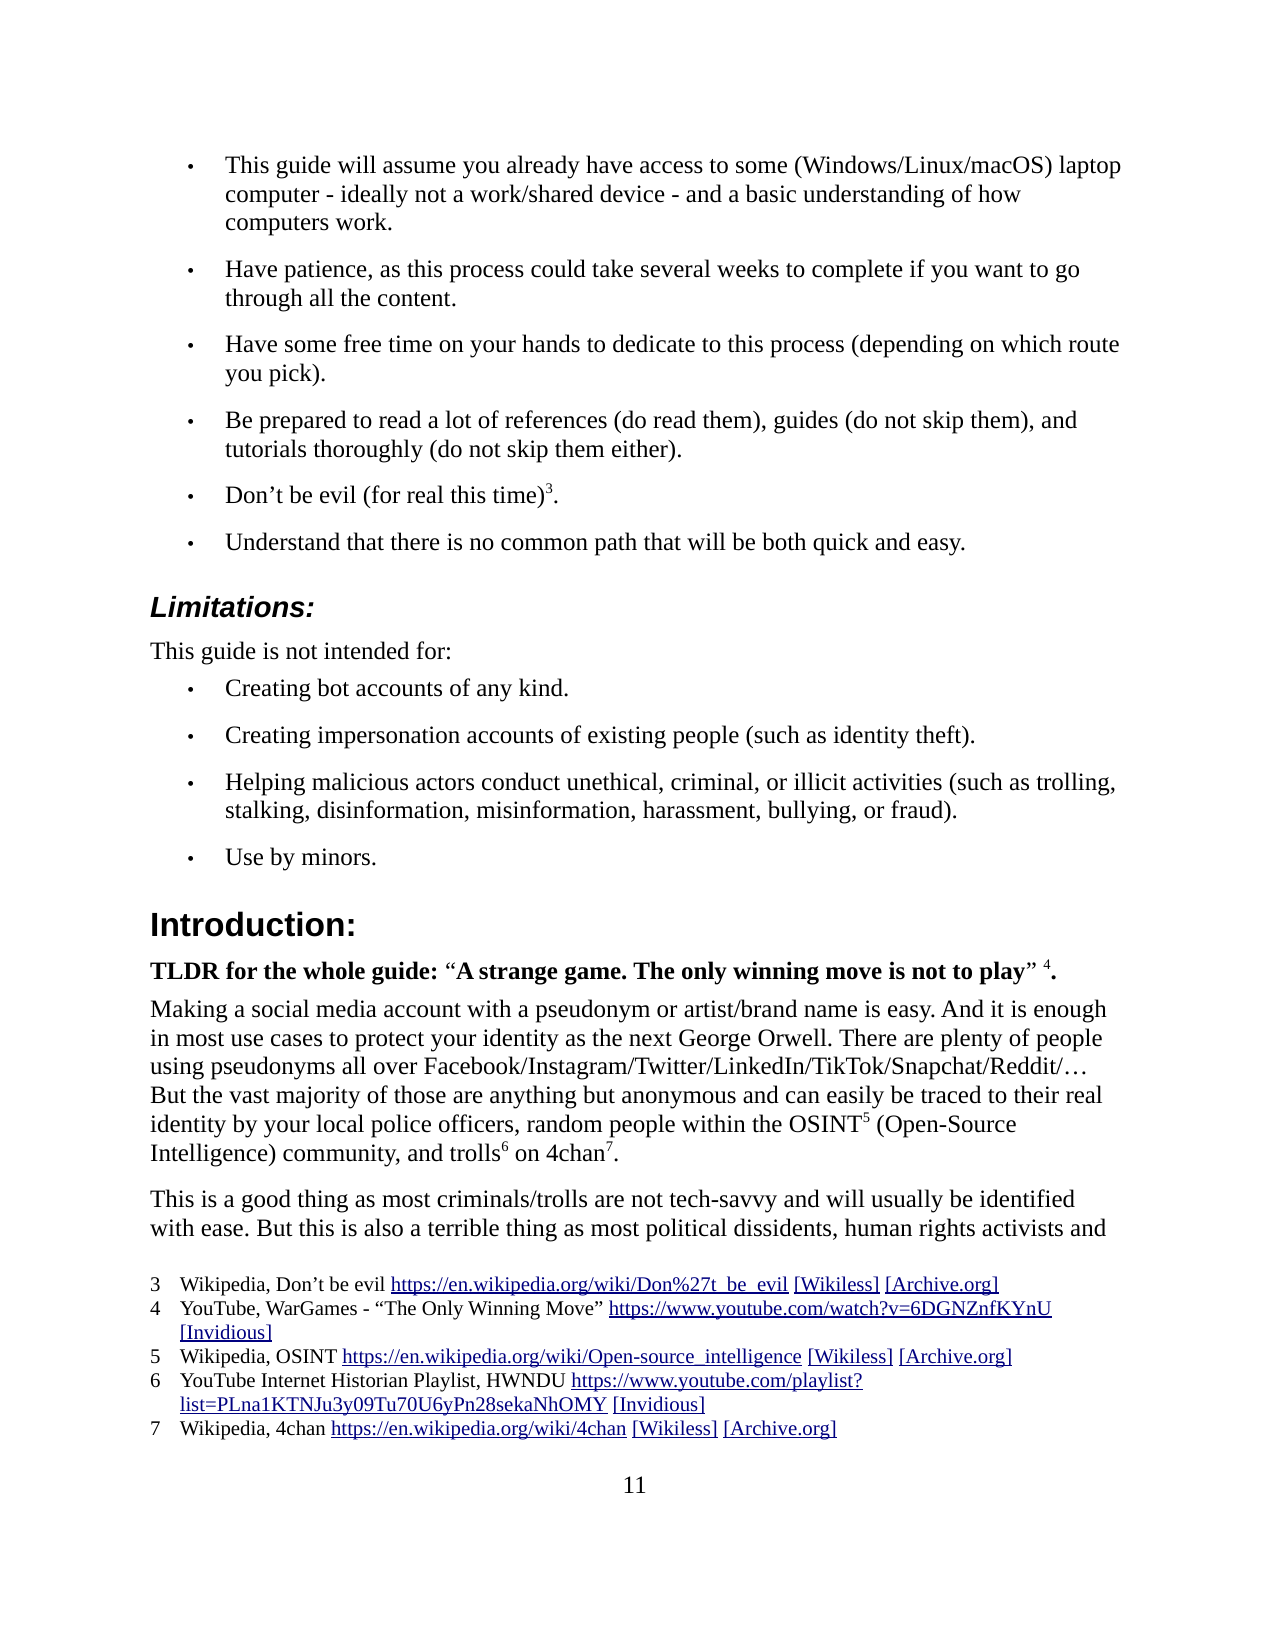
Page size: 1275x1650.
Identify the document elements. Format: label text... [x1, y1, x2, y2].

text YouTube, WarGames - “The Only Winning Move” https://www.youtube.com/watch?v=6DGNZnfKYnU [Invidious] [150, 1296, 1125, 1344]
list Have some free time on your hands to dedicate to this process (depending on which route you pick). [187, 329, 1125, 387]
list Don’t be evil (for real this time). [187, 480, 1125, 509]
list Helping malicious actors conduct unethical, criminal, or illicit activities (such as trolling, stalking, disinformation, misinformation, harassment, bullying, or fraud). [187, 767, 1125, 824]
text Wikipedia, OSINT https://en.wikipedia.org/wiki/Open-source_intelligence [Wikiless] [Archive.org] [150, 1344, 1125, 1368]
subtitle Limitations: [150, 590, 1125, 623]
list Wikipedia, Don’t be evil https://en.wikipedia.org/wiki/Don%27t_be_evil [Wikiless] [Archive.org] [150, 1272, 1125, 1296]
list Understand that there is no common path that will be both quick and easy. [187, 527, 1125, 556]
list Have patience, as this process could take several weeks to complete if you want to go through all the content. [187, 254, 1125, 312]
list Be prepared to read a lot of references (do read them), guides (do not skip them), and tutorials thoroughly (do not skip them either). [187, 405, 1125, 462]
list Creating bot accounts of any kind. [187, 673, 1125, 702]
subtitle Introduction: [150, 905, 1125, 944]
list Use by minors. [187, 842, 1125, 871]
text Making a social media account with a pseudonym or artist/brand name is easy. And it is enough in most use cases to protect your identity as the next George Orwell. There are plenty of people using pseudonyms all over Facebook/Instagram/Twitter/LinkedIn/TikTok/Snapchat/Reddit/… But the vast majority of those are anything but anonymous and can easily be traced to their real identity by your local police officers, random people within the OSINT (Open-Source Intelligence) community, and trolls on 4chan. [150, 994, 1125, 1166]
text YouTube Internet Historian Playlist, HWNDU https://www.youtube.com/playlist?list=PLna1KTNJu3y09Tu70U6yPn28sekaNhOMY [Invidious] [150, 1368, 1125, 1416]
text This guide is not intended for: [150, 636, 1125, 664]
text Wikipedia, 4chan https://en.wikipedia.org/wiki/4chan [Wikiless] [Archive.org] [150, 1416, 1125, 1440]
text TLDR for the whole guide: “A strange game. The only winning move is not to play” . [150, 956, 1125, 985]
list Creating impersonation accounts of existing people (such as identity theft). [187, 720, 1125, 749]
list This guide will assume you already have access to some (Windows/Linux/macOS) laptop computer - ideally not a work/shared device - and a basic understanding of how computers work. [187, 150, 1125, 236]
text This is a good thing as most criminals/trolls are not tech-savvy and will usually be identified with ease. But this is also a terrible thing as most political dissidents, human rights activists and [150, 1184, 1125, 1242]
